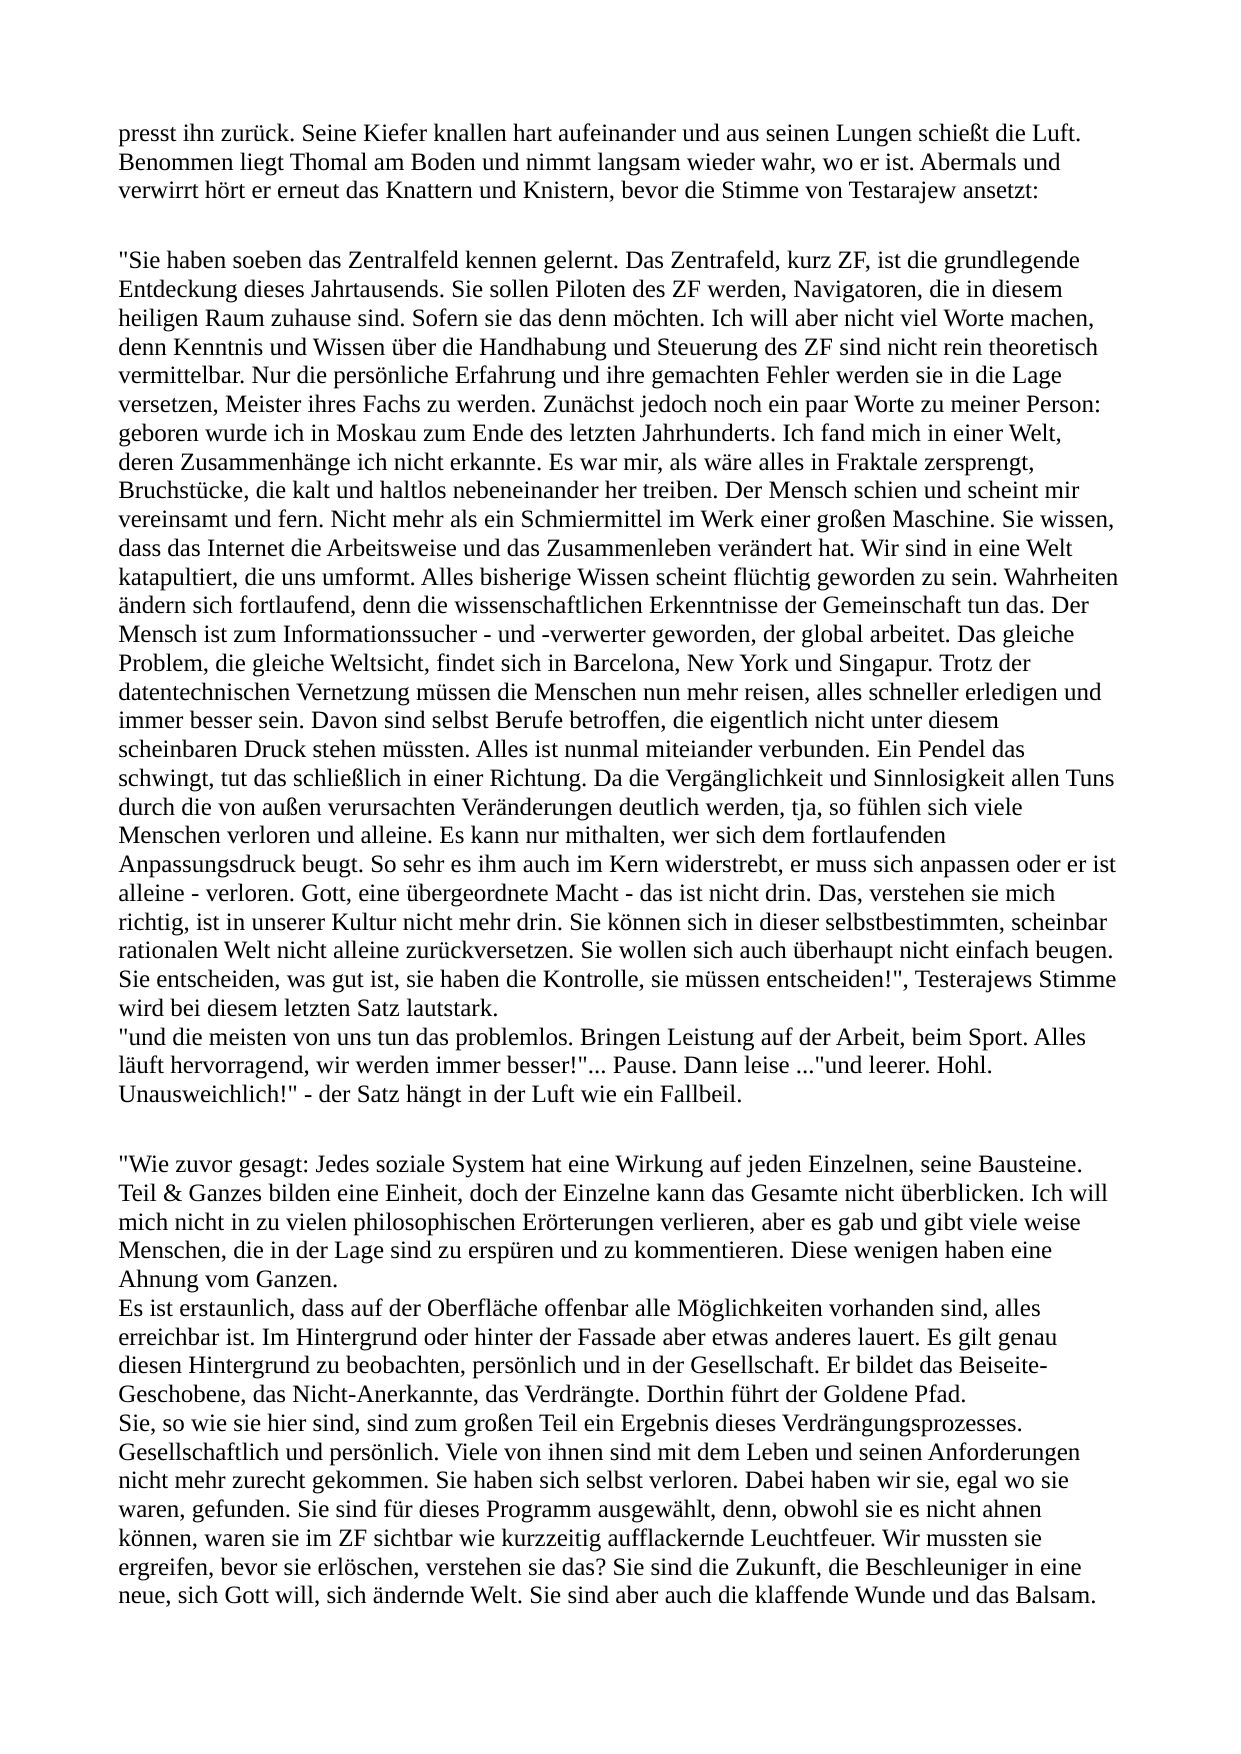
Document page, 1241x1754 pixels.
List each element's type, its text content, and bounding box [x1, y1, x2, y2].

text Es ist erstaunlich, dass auf der Oberfläche offenbar alle Möglichkeiten vorhanden sind, alles erreichbar ist. Im Hintergrund oder hinter der Fassade aber etwas anderes lauert. Es gilt genau diesen Hintergrund zu beobachten, persönlich und in der Gesellschaft. Er bildet das Beiseite-Geschobene, das Nicht-Anerkannte, das Verdrängte. Dorthin führt der Goldene Pfad. [118, 1293, 1122, 1408]
text presst ihn zurück. Seine Kiefer knallen hart aufeinander und aus seinen Lungen schießt die Luft. Benommen liegt Thomal am Boden und nimmt langsam wieder wahr, wo er ist. Abermals und verwirrt hört er erneut das Knattern und Knistern, bevor die Stimme von Testarajew ansetzt: [118, 118, 1122, 204]
text "und die meisten von uns tun das problemlos. Bringen Leistung auf der Arbeit, beim Sport. Alles läuft hervorragend, wir werden immer besser!"... Pause. Dann leise ..."und leerer. Hohl. Unausweichlich!" - der Satz hängt in der Luft wie ein Fallbeil. [118, 1022, 1122, 1108]
text "Wie zuvor gesagt: Jedes soziale System hat eine Wirkung auf jeden Einzelnen, seine Bausteine. Teil & Ganzes bilden eine Einheit, doch der Einzelne kann das Gesamte nicht überblicken. Ich will mich nicht in zu vielen philosophischen Erörterungen verlieren, aber es gab und gibt viele weise Menschen, die in der Lage sind zu erspüren und zu kommentieren. Diese wenigen haben eine Ahnung vom Ganzen. [118, 1149, 1122, 1293]
text Sie, so wie sie hier sind, sind zum großen Teil ein Ergebnis dieses Verdrängungsprozesses. Gesellschaftlich und persönlich. Viele von ihnen sind mit dem Leben und seinen Anforderungen nicht mehr zurecht gekommen. Sie haben sich selbst verloren. Dabei haben wir sie, egal wo sie waren, gefunden. Sie sind für dieses Programm ausgewählt, denn, obwohl sie es nicht ahnen können, waren sie im ZF sichtbar wie kurzzeitig aufflackernde Leuchtfeuer. Wir mussten sie ergreifen, bevor sie erlöschen, verstehen sie das? Sie sind die Zukunft, die Beschleuniger in eine neue, sich Gott will, sich ändernde Welt. Sie sind aber auch die klaffende Wunde und das Balsam. [118, 1408, 1122, 1609]
text "Sie haben soeben das Zentralfeld kennen gelernt. Das Zentrafeld, kurz ZF, ist die grundlegende Entdeckung dieses Jahrtausends. Sie sollen Piloten des ZF werden, Navigatoren, die in diesem heiligen Raum zuhause sind. Sofern sie das denn möchten. Ich will aber nicht viel Worte machen, denn Kenntnis und Wissen über die Handhabung und Steuerung des ZF sind nicht rein theoretisch vermittelbar. Nur die persönliche Erfahrung und ihre gemachten Fehler werden sie in die Lage versetzen, Meister ihres Fachs zu werden. Zunächst jedoch noch ein paar Worte zu meiner Person: geboren wurde ich in Moskau zum Ende des letzten Jahrhunderts. Ich fand mich in einer Welt, deren Zusammenhänge ich nicht erkannte. Es war mir, als wäre alles in Fraktale zersprengt, Bruchstücke, die kalt und haltlos nebeneinander her treiben. Der Mensch schien und scheint mir vereinsamt und fern. Nicht mehr als ein Schmiermittel im Werk einer großen Maschine. Sie wissen, dass das Internet die Arbeitsweise und das Zusammenleben verändert hat. Wir sind in eine Welt katapultiert, die uns umformt. Alles bisherige Wissen scheint flüchtig geworden zu sein. Wahrheiten ändern sich fortlaufend, denn die wissenschaftlichen Erkenntnisse der Gemeinschaft tun das. Der Mensch ist zum Informationssucher - und -verwerter geworden, der global arbeitet. Das gleiche Problem, die gleiche Weltsicht, findet sich in Barcelona, New York und Singapur. Trotz der datentechnischen Vernetzung müssen die Menschen nun mehr reisen, alles schneller erledigen und immer besser sein. Davon sind selbst Berufe betroffen, die eigentlich nicht unter diesem scheinbaren Druck stehen müssten. Alles ist nunmal miteiander verbunden. Ein Pendel das schwingt, tut das schließlich in einer Richtung. Da die Vergänglichkeit und Sinnlosigkeit allen Tuns durch die von außen verursachten Veränderungen deutlich werden, tja, so fühlen sich viele Menschen verloren und alleine. Es kann nur mithalten, wer sich dem fortlaufenden Anpassungsdruck beugt. So sehr es ihm auch im Kern widerstrebt, er muss sich anpassen oder er ist alleine - verloren. Gott, eine übergeordnete Macht - das ist nicht drin. Das, verstehen sie mich richtig, ist in unserer Kultur nicht mehr drin. Sie können sich in dieser selbstbestimmten, scheinbar rationalen Welt nicht alleine zurückversetzen. Sie wollen sich auch überhaupt nicht einfach beugen. Sie entscheiden, was gut ist, sie haben die Kontrolle, sie müssen entscheiden!", Testerajews Stimme wird bei diesem letzten Satz lautstark. [118, 246, 1122, 1022]
